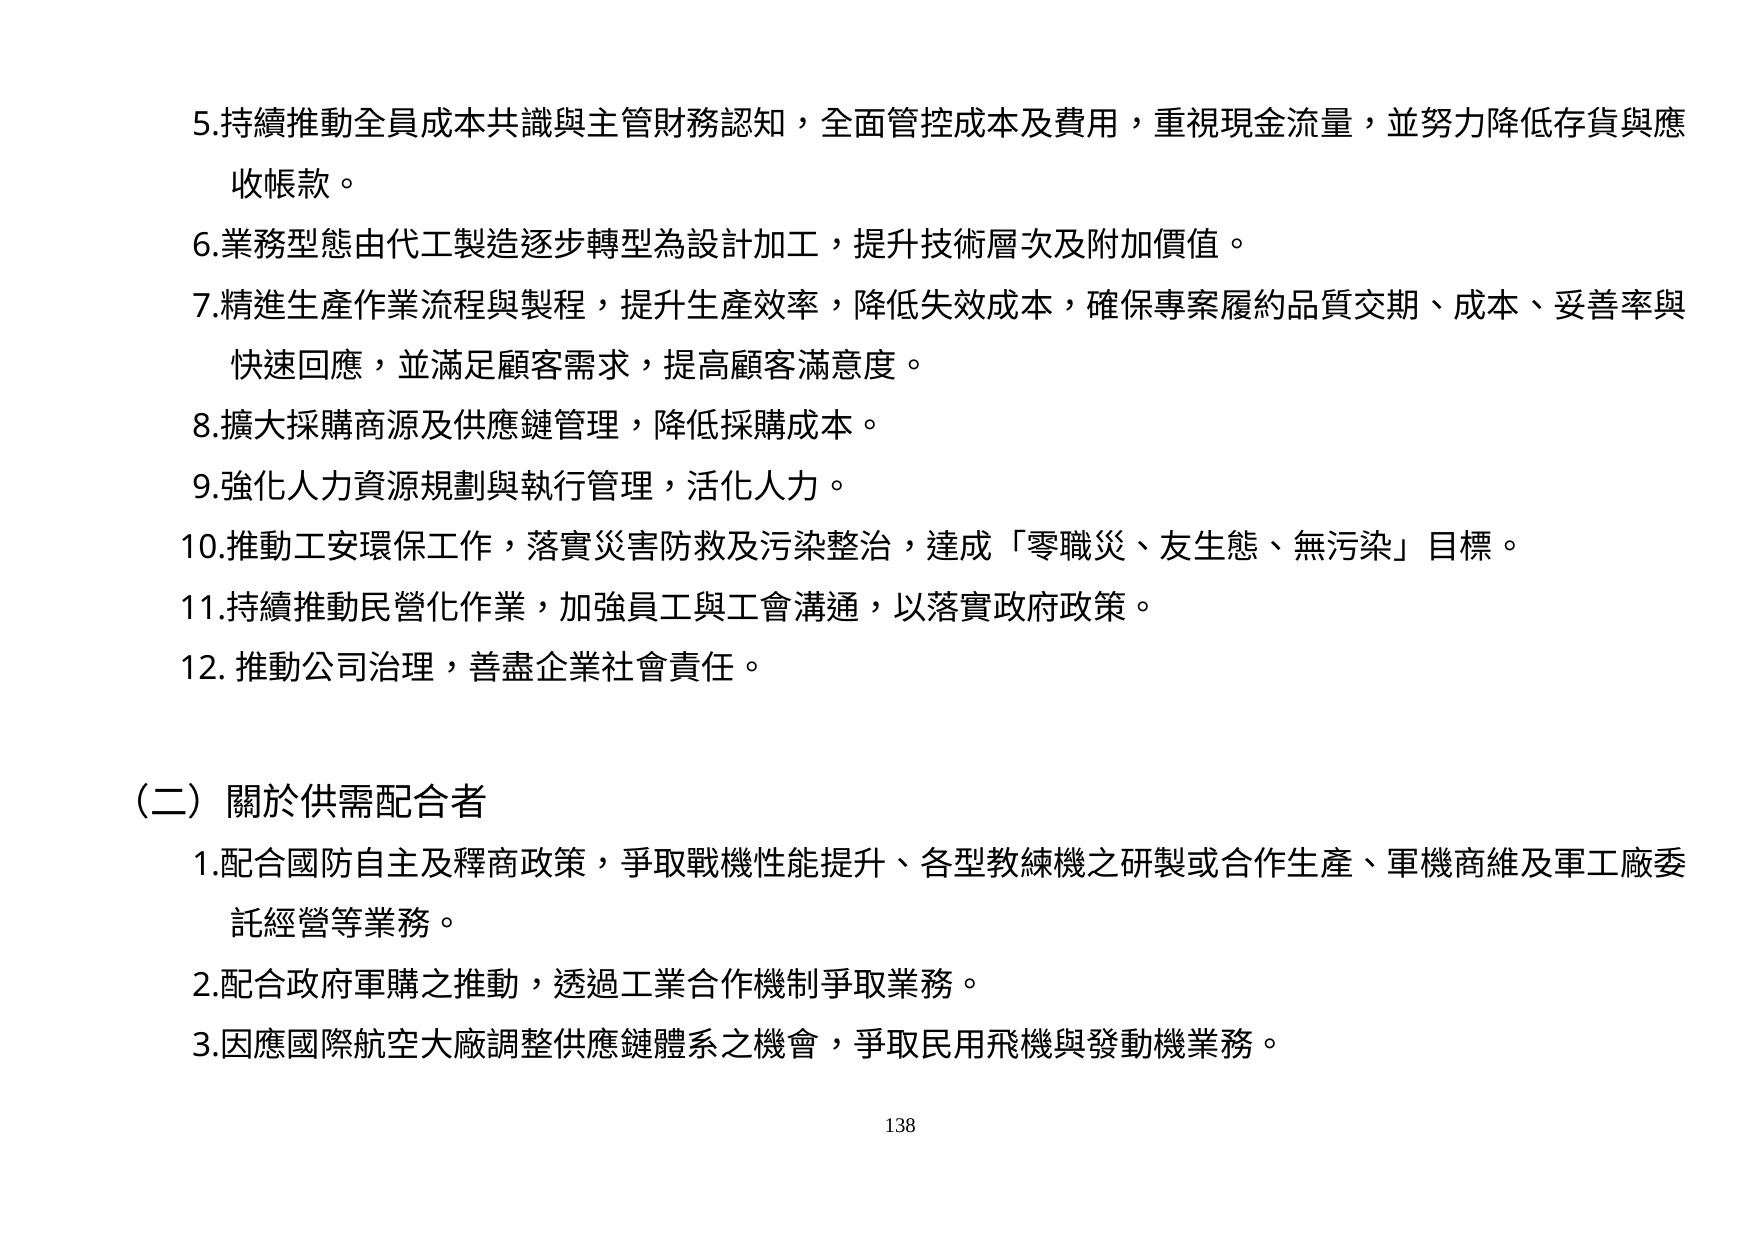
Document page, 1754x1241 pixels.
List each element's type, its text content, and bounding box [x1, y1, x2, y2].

text 3.因應國際航空大廠調整供應鏈體系之機會，爭取民用飛機與發動機業務。 [192, 1008, 1687, 1069]
text （二）關於供需配合者 [112, 767, 1687, 827]
text 11.持續推動民營化作業，加強員工與工會溝通，以落實政府政策。 [112, 571, 1687, 631]
text 6.業務型態由代工製造逐步轉型為設計加工，提升技術層次及附加價值。 [192, 208, 1687, 269]
text 7.精進生產作業流程與製程，提升生產效率，降低失效成本，確保專案履約品質交期、成本、妥善率與快速回應，並滿足顧客需求，提高顧客滿意度。 [192, 269, 1687, 389]
text 5.持續推動全員成本共識與主管財務認知，全面管控成本及費用，重視現金流量，並努力降低存貨與應收帳款。 [192, 87, 1687, 208]
text 10.推動工安環保工作，落實災害防救及污染整治，達成「零職災、友生態、無污染」目標。 [112, 510, 1687, 571]
text 9.強化人力資源規劃與執行管理，活化人力。 [192, 450, 1687, 510]
text 8.擴大採購商源及供應鏈管理，降低採購成本。 [192, 389, 1687, 450]
text 12. 推動公司治理，善盡企業社會責任。 [112, 631, 1687, 692]
text 2.配合政府軍購之推動，透過工業合作機制爭取業務。 [192, 948, 1687, 1008]
text 1.配合國防自主及釋商政策，爭取戰機性能提升、各型教練機之研製或合作生產、軍機商維及軍工廠委託經營等業務。 [192, 827, 1687, 948]
